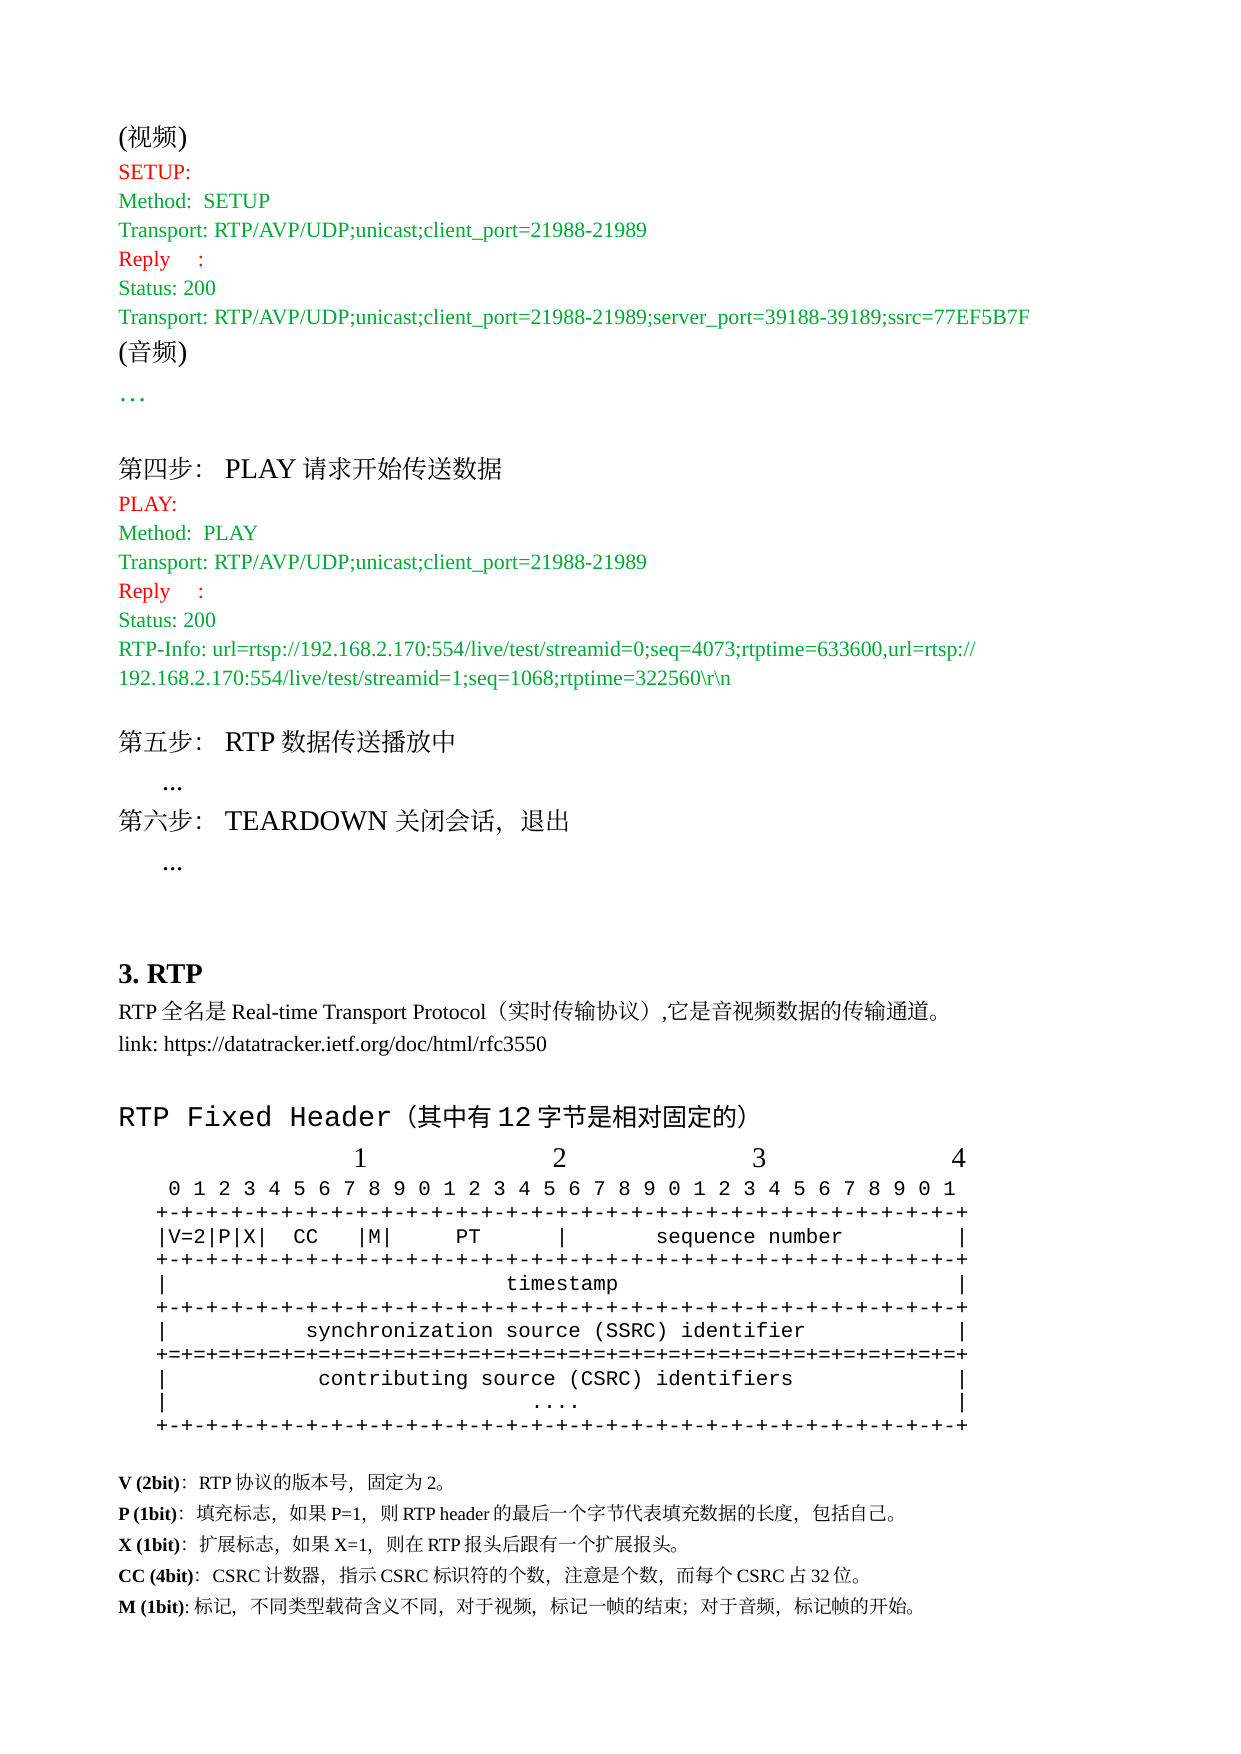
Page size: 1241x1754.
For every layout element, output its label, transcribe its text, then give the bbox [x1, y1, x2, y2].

text M (1bit): 标记，不同类型载荷含义不同，对于视频，标记⼀帧的结束；对于⾳频，标记帧的开始。 [118, 1592, 1122, 1619]
text | synchronization source (SSRC) identifier | [118, 1320, 1122, 1344]
text RTP Fixed Header（其中有12字节是相对固定的） [118, 1097, 1122, 1135]
text PLAY: [118, 491, 1122, 516]
text Method: PLAY [118, 520, 1122, 545]
text P (1bit)：填充标志，如果P=1，则RTP header的最后一个字节代表填充数据的长度，包括自己。 [118, 1499, 1122, 1526]
text 3. RTP [118, 957, 1122, 989]
text X (1bit)：扩展标志，如果X=1，则在RTP报头后跟有⼀个扩展报头。 [118, 1530, 1122, 1557]
text … [118, 374, 1122, 407]
text Status: 200 [118, 275, 1122, 300]
text Transport: RTP/AVP/UDP;unicast;client_port=21988-21989 [118, 549, 1122, 574]
text ... [118, 843, 1122, 876]
text +-+-+-+-+-+-+-+-+-+-+-+-+-+-+-+-+-+-+-+-+-+-+-+-+-+-+-+-+-+-+-+-+ [118, 1249, 1122, 1273]
text +-+-+-+-+-+-+-+-+-+-+-+-+-+-+-+-+-+-+-+-+-+-+-+-+-+-+-+-+-+-+-+-+ [118, 1202, 1122, 1226]
text +-+-+-+-+-+-+-+-+-+-+-+-+-+-+-+-+-+-+-+-+-+-+-+-+-+-+-+-+-+-+-+-+ [118, 1297, 1122, 1320]
text SETUP: [118, 159, 1122, 184]
text CC (4bit)：CSRC计数器，指示CSRC 标识符的个数，注意是个数，而每个CSRC占32位。 [118, 1561, 1122, 1588]
text Transport: RTP/AVP/UDP;unicast;client_port=21988-21989 [118, 217, 1122, 242]
text Reply : [118, 246, 1122, 271]
text 0 1 2 3 4 5 6 7 8 9 0 1 2 3 4 5 6 7 8 9 0 1 2 3 4 5 6 7 8 9 0 1 [118, 1178, 1122, 1202]
text | .... | [118, 1391, 1122, 1415]
text 第六步： TEARDOWN 关闭会话，退出 [118, 802, 1122, 838]
text (音频) [118, 333, 1122, 369]
text +=+=+=+=+=+=+=+=+=+=+=+=+=+=+=+=+=+=+=+=+=+=+=+=+=+=+=+=+=+=+=+=+ [118, 1344, 1122, 1368]
text ... [118, 764, 1122, 797]
text | timestamp | [118, 1273, 1122, 1297]
text | contributing source (CSRC) identifiers | [118, 1368, 1122, 1391]
text 第四步： PLAY 请求开始传送数据 [118, 450, 1122, 486]
text 第五步： RTP 数据传送播放中 [118, 723, 1122, 759]
text +-+-+-+-+-+-+-+-+-+-+-+-+-+-+-+-+-+-+-+-+-+-+-+-+-+-+-+-+-+-+-+-+ [118, 1415, 1122, 1438]
text RTP-Info: url=rtsp://192.168.2.170:554/live/test/streamid=0;seq=4073;rtptime=633600,url=rtsp://192.168.2.170:554/live/test/streamid=1;seq=1068;rtptime=322560\r\n [118, 636, 1122, 690]
text V (2bit)：RTP协议的版本号，固定为2。 [118, 1468, 1122, 1495]
text |V=2|P|X| CC |M| PT | sequence number | [118, 1226, 1122, 1249]
text Transport: RTP/AVP/UDP;unicast;client_port=21988-21989;server_port=39188-39189;ssrc=77EF5B7F [118, 304, 1122, 329]
text Reply : [118, 578, 1122, 603]
text RTP全名是Real-time Transport Protocol（实时传输协议）,它是音视频数据的传输通道。 [118, 994, 1122, 1026]
text (视频) [118, 118, 1122, 154]
text Status: 200 [118, 607, 1122, 632]
text 1 2 3 4 [118, 1141, 1122, 1173]
text link: https://datatracker.ietf.org/doc/html/rfc3550 [118, 1031, 1122, 1056]
text Method: SETUP [118, 188, 1122, 213]
